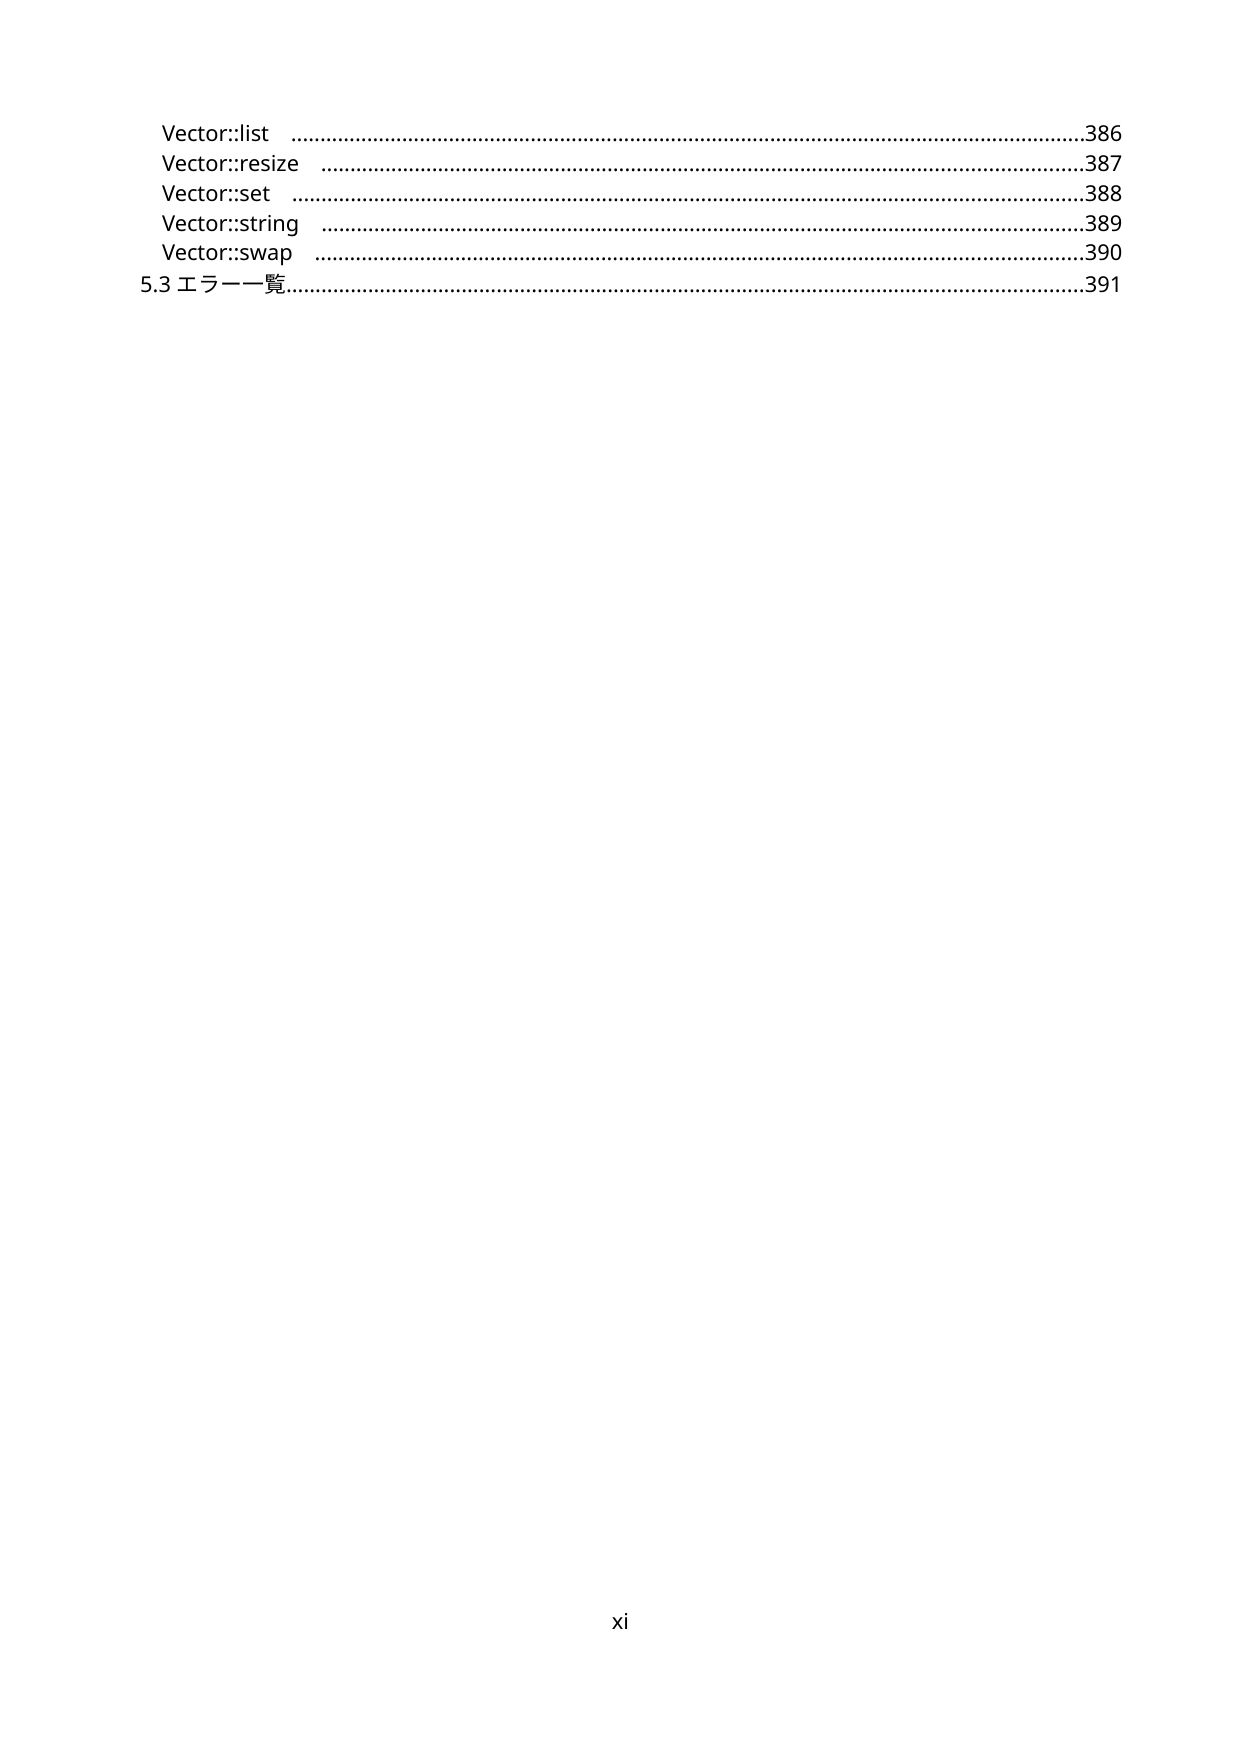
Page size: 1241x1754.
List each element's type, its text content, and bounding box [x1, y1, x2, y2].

text Vector::resize 387 [162, 148, 1122, 178]
text Vector::string 389 [162, 207, 1122, 237]
text Vector::swap 390 [162, 237, 1122, 267]
text 5.3 エラー一覧 391 [140, 267, 1122, 299]
text Vector::set 388 [162, 178, 1122, 207]
text Vector::list 386 [162, 118, 1122, 148]
